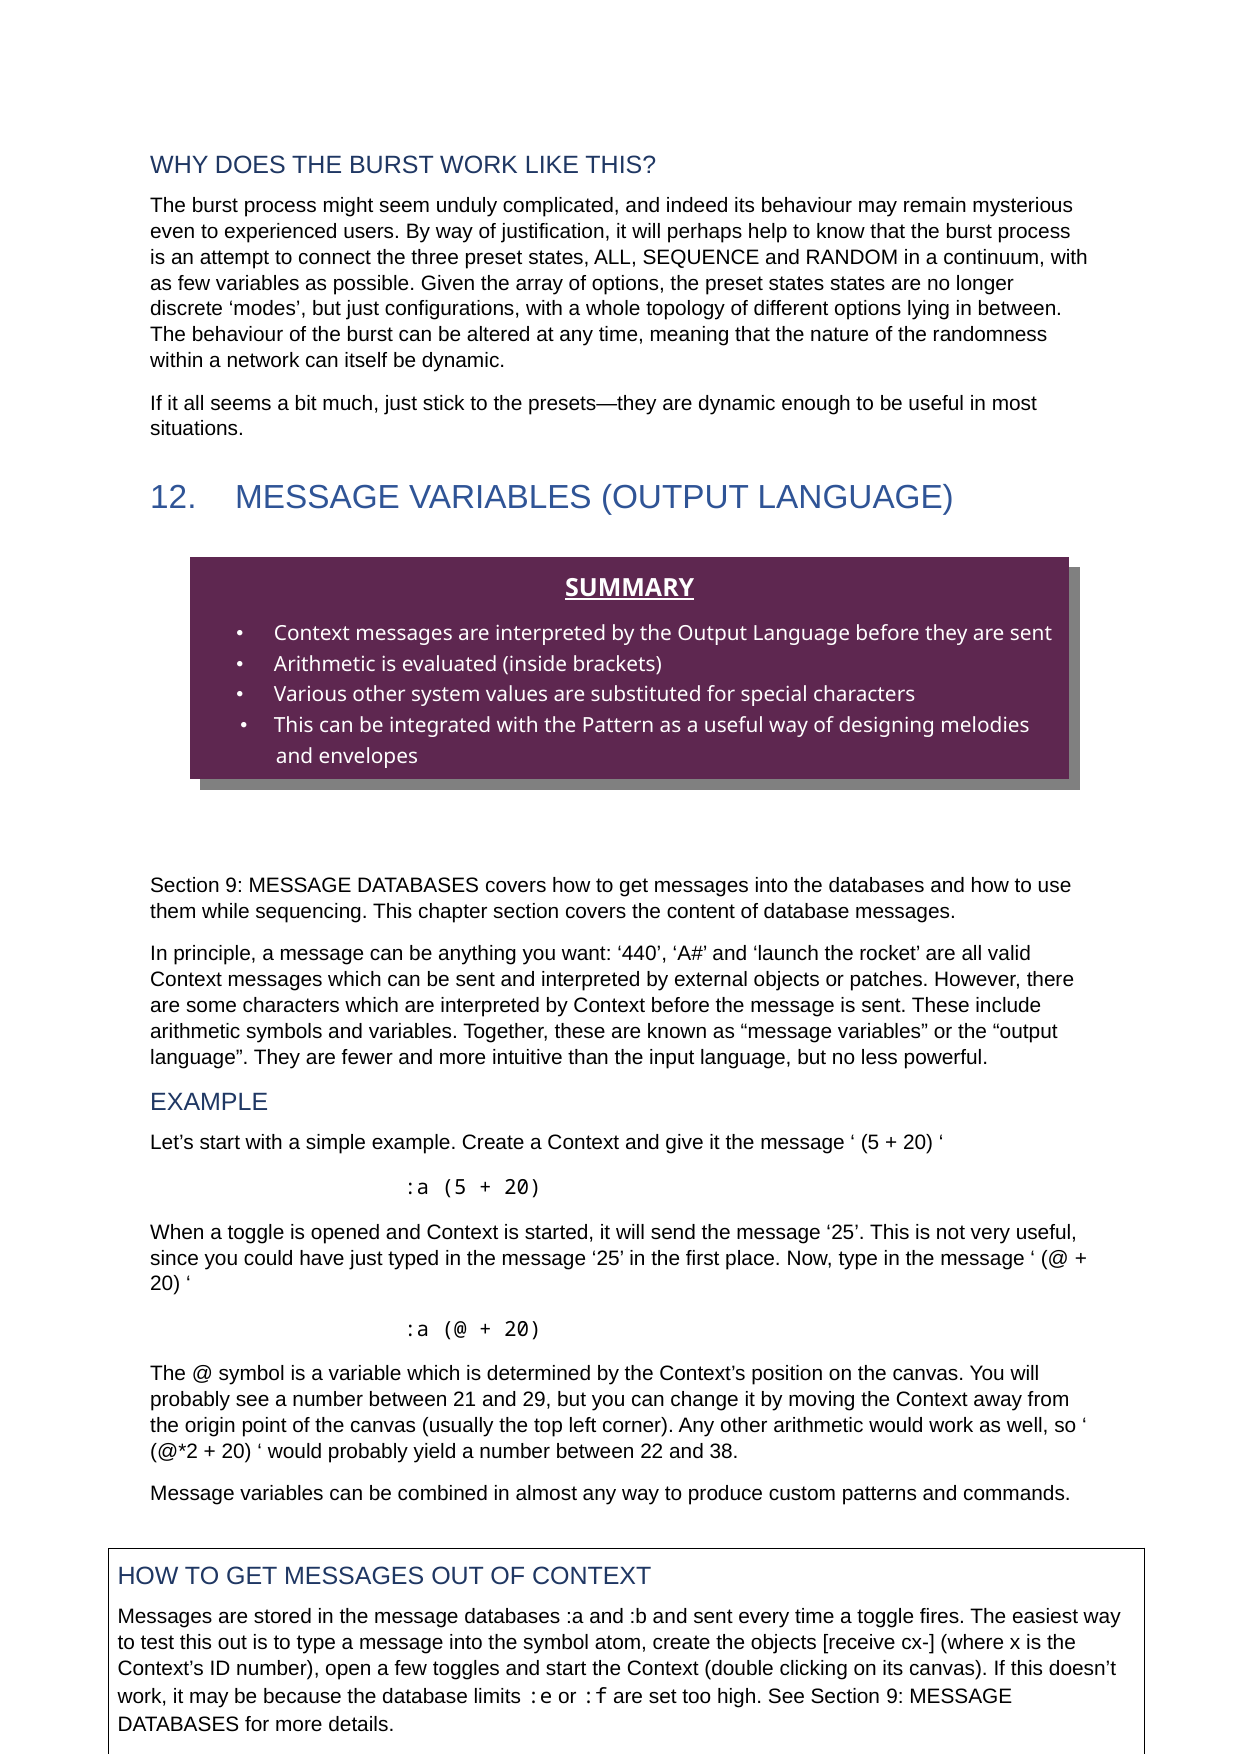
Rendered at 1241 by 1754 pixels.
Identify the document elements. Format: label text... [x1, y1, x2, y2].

text The @ symbol is a variable which is determined by the Context’s position on the canvas. You will probably see a number between 21 and 29, but you can change it by moving the Context away from the origin point of the canvas (usually the top left corner). Any other arithmetic would work as well, so ‘ (@*2 + 20) ‘ would probably yield a number between 22 and 38. [150, 1361, 1090, 1462]
text Messages are stored in the message databases :a and :b and sent every time a toggle fires. The easiest way to test this out is to type a message into the symbol atom, create the objects [receive cx-] (where x is the Context’s ID number), open a few toggles and start the Context (double clicking on its canvas). If this doesn’t work, it may be because the database limits :e or :f are set too high. See Section 9: MESSAGE DATABASES for more details. [117, 1604, 1135, 1736]
subtitle MESSAGE VARIABLES (OUTPUT LANGUAGE) [150, 477, 1090, 516]
text :a (@ + 20) [404, 1314, 1090, 1342]
text Message variables can be combined in almost any way to produce custom patterns and commands. [150, 1481, 1090, 1505]
subtitle HOW TO GET MESSAGES OUT OF CONTEXT [117, 1561, 1135, 1589]
subtitle EXAMPLE [150, 1087, 1090, 1116]
text The burst process might seem unduly complicated, and indeed its behaviour may remain mysterious even to experienced users. By way of justification, it will perhaps help to know that the burst process is an attempt to connect the three preset states, ALL, SEQUENCE and RANDOM in a continuum, with as few variables as possible. Given the array of options, the preset states states are no longer discrete ‘modes’, but just configurations, with a whole topology of different options lying in between. The behaviour of the burst can be altered at any time, meaning that the nature of the randomness within a network can itself be dynamic. [150, 193, 1090, 372]
text In principle, a message can be anything you want: ‘440’, ‘A#’ and ‘launch the rocket’ are all valid Context messages which can be sent and interpreted by external objects or patches. However, there are some characters which are interpreted by Context before the message is sent. These include arithmetic symbols and variables. Together, these are known as “message variables” or the “output language”. They are fewer and more intuitive than the input language, but no less powerful. [150, 941, 1090, 1068]
text Message variables can be combined in almost any way to produce custom patterns and commands. [109, 1549, 1144, 1754]
subtitle SUMMARY [199, 570, 1060, 604]
list Context messages are interpreted by the Output Language before they are sent [236, 618, 1060, 647]
text Section 9: MESSAGE DATABASES covers how to get messages into the databases and how to use them while sequencing. This chapter section covers the content of database messages. [150, 873, 1090, 923]
text If it all seems a bit much, just stick to the presets—they are dynamic enough to be useful in most situations. [150, 390, 1090, 440]
list Various other system values are substituted for special characters [236, 679, 1060, 708]
text Let’s start with a simple example. Create a Context and give it the message ‘ (5 + 20) ‘ [150, 1130, 1090, 1154]
list This can be integrated with the Pattern as a useful way of designing melodies and envelopes [240, 710, 1031, 769]
text When a toggle is opened and Context is started, it will send the message ‘25’. This is not very useful, since you could have just typed in the message ‘25’ in the first place. Now, type in the message ‘ (@ + 20) ‘ [150, 1219, 1090, 1295]
text :a (5 + 20) [404, 1172, 1090, 1201]
list Arithmetic is evaluated (inside brackets) [236, 649, 1060, 677]
subtitle WHY DOES THE BURST WORK LIKE THIS? [150, 150, 1090, 179]
